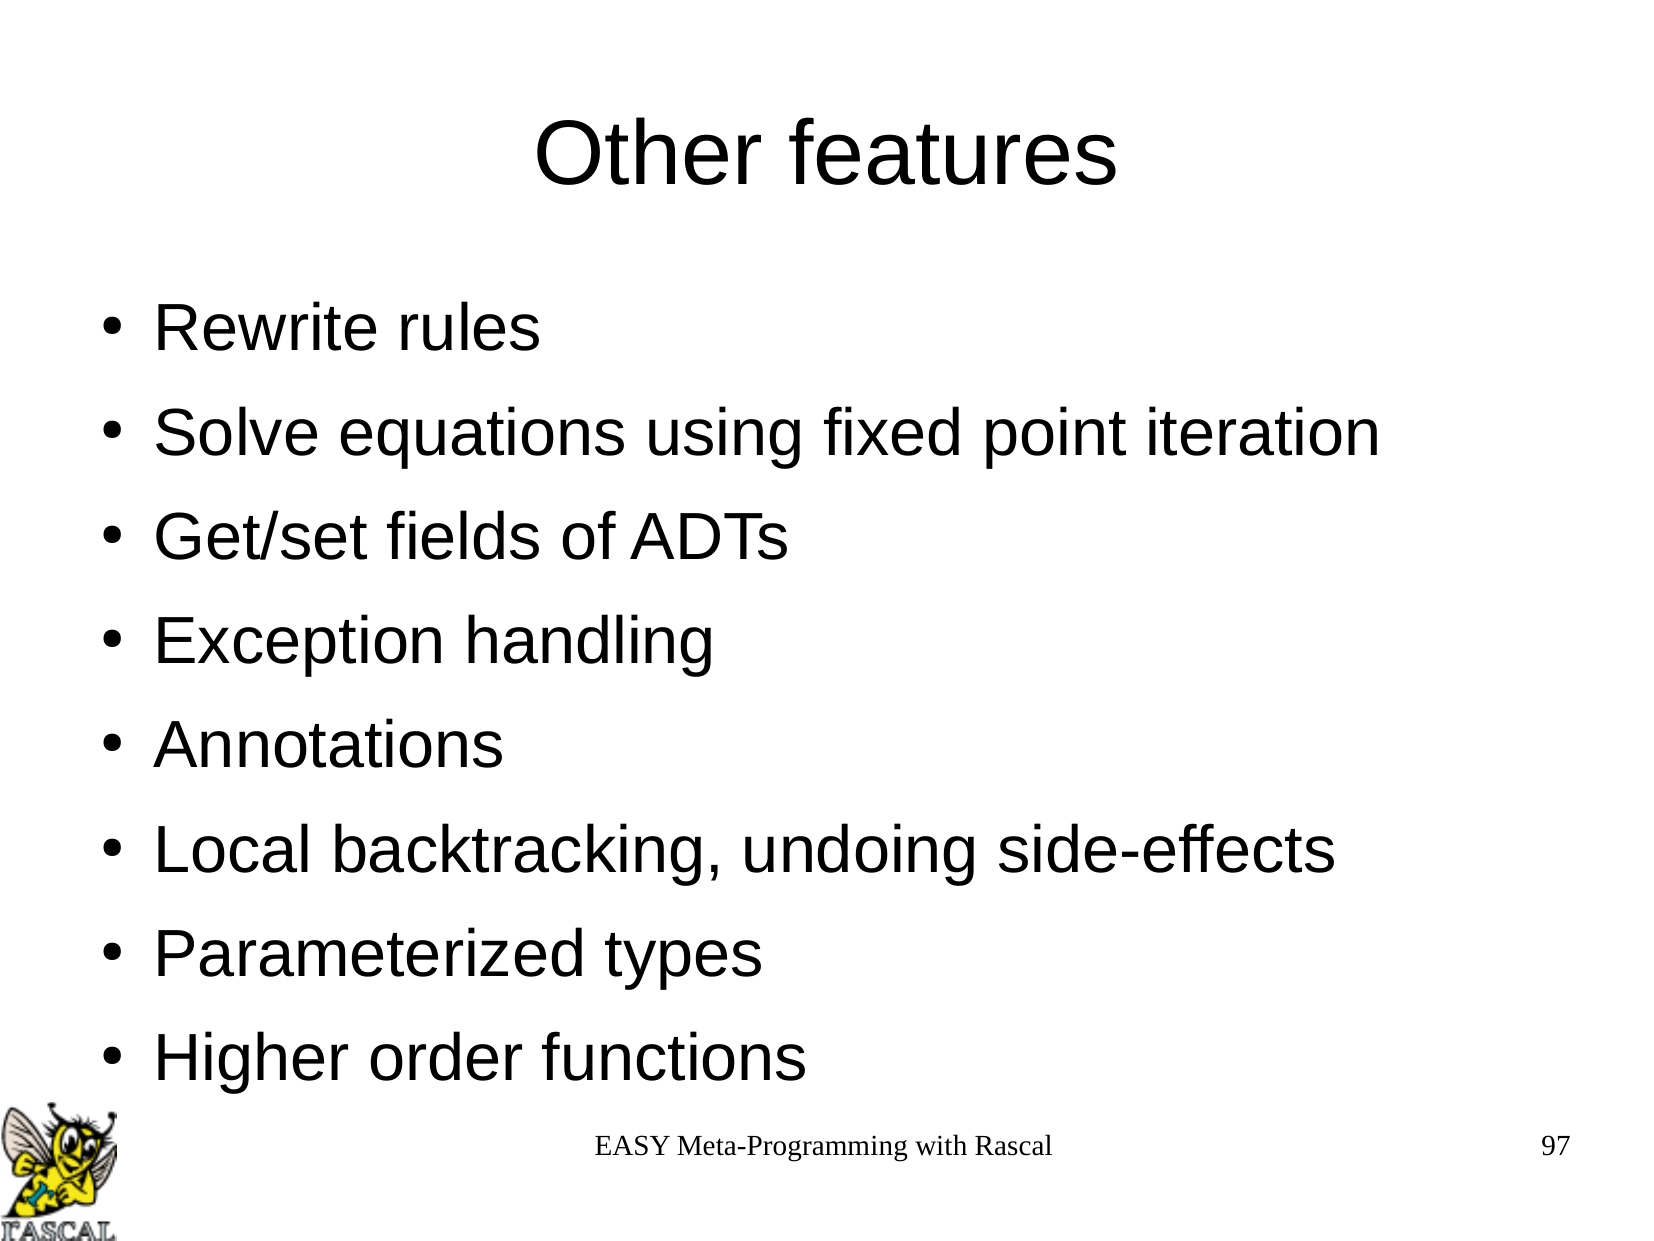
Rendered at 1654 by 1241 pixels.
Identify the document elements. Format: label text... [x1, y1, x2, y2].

picture [0, 1102, 117, 1241]
list Rewrite rules Solve equations using fixed point iteration Get/set fields of ADTs Exception handling Annotations Local backtracking, undoing side-effects Parameterized types Higher order functions [82, 290, 1571, 1109]
title Other features [82, 49, 1571, 257]
